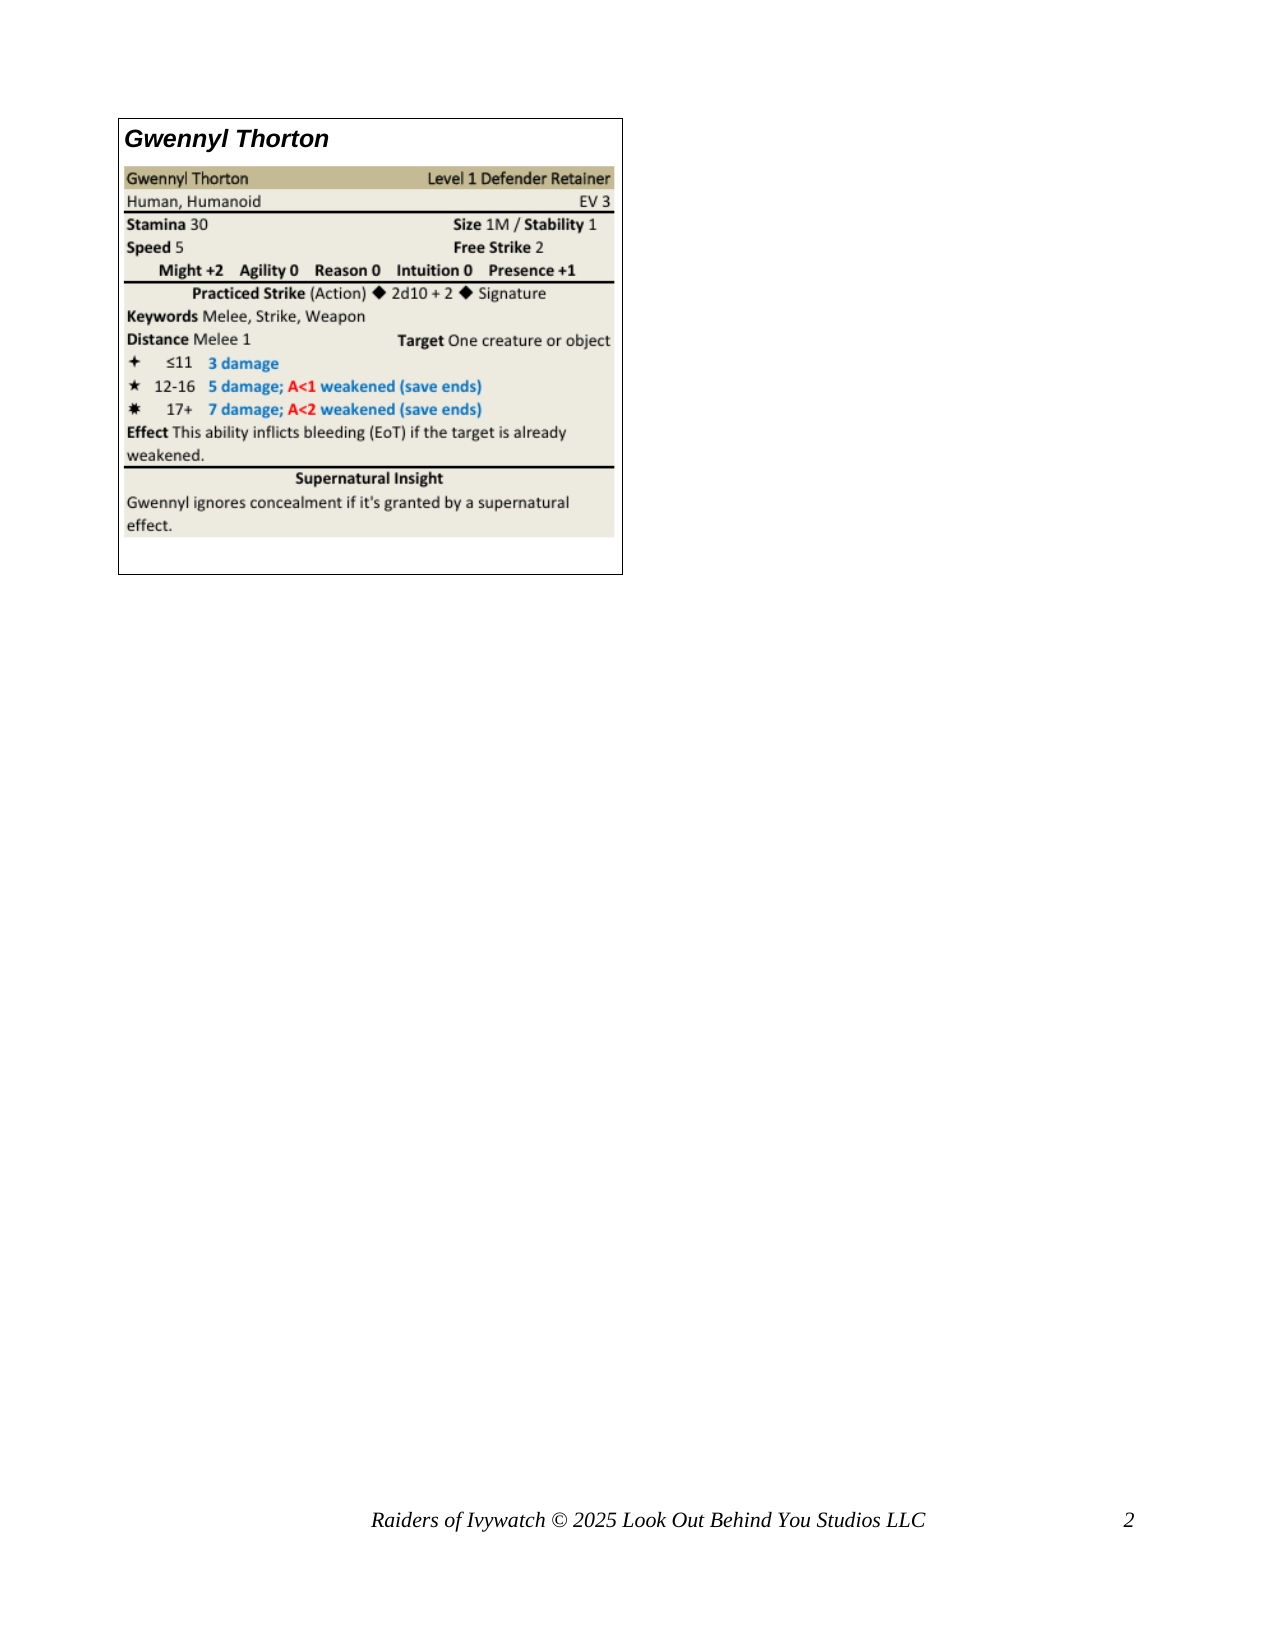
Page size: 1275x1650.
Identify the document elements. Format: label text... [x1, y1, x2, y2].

picture [123, 165, 617, 540]
table_header Gwennyl Thorton [119, 119, 622, 574]
